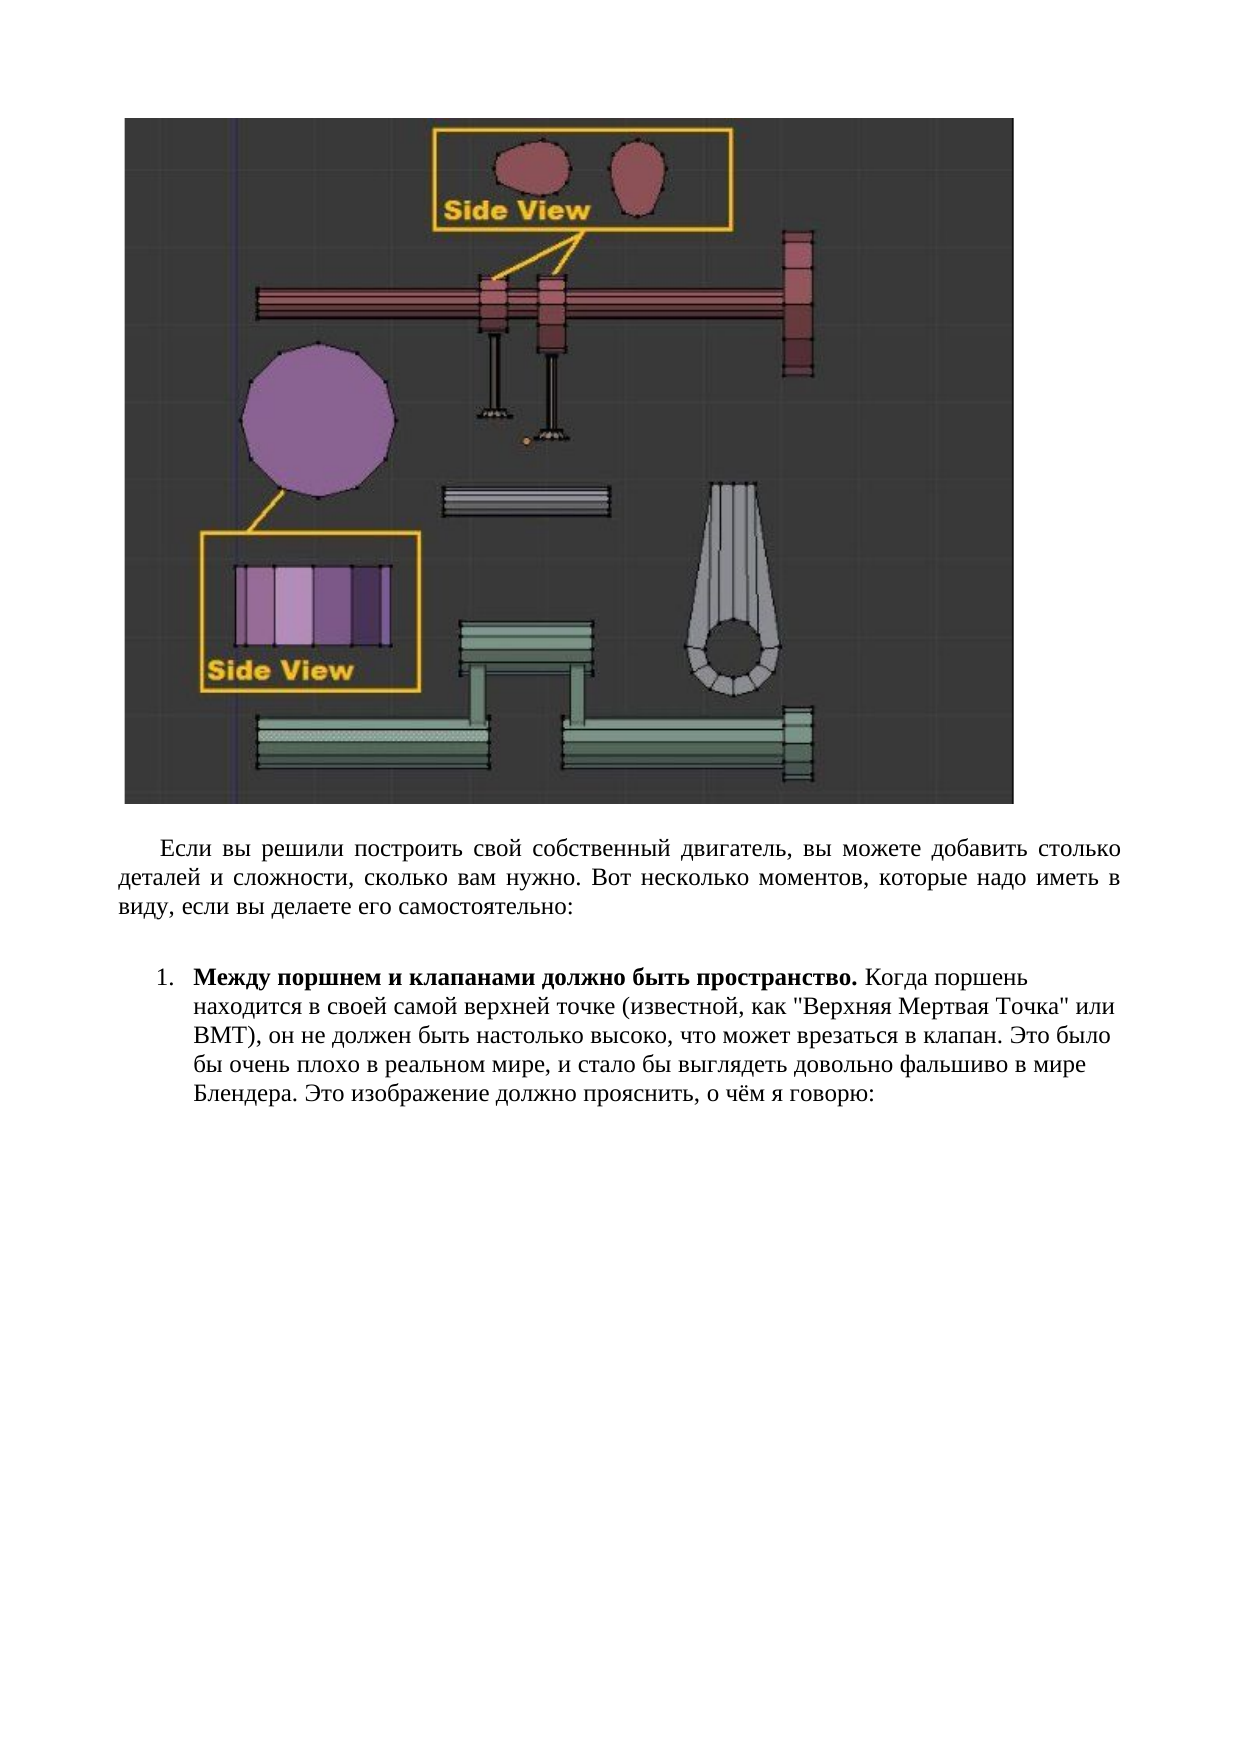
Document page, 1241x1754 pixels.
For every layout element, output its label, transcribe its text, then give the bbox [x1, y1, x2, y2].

picture [124, 118, 1014, 804]
text Если вы решили построить свой собственный двигатель, вы можете добавить столько деталей и сложности, сколько вам нужно. Вот несколько моментов, которые надо иметь в виду, если вы делаете его самостоятельно: [118, 833, 1122, 920]
list Между поршнем и клапанами должно быть пространство. Когда поршень находится в своей самой верхней точке (известной, как "Верхняя Мертвая Точка" или ВМТ), он не должен быть настолько высоко, что может врезаться в клапан. Это было бы очень плохо в реальном мире, и стало бы выглядеть довольно фальшиво в мире Блендера. Это изображение должно прояснить, о чём я говорю: [156, 962, 1122, 1107]
